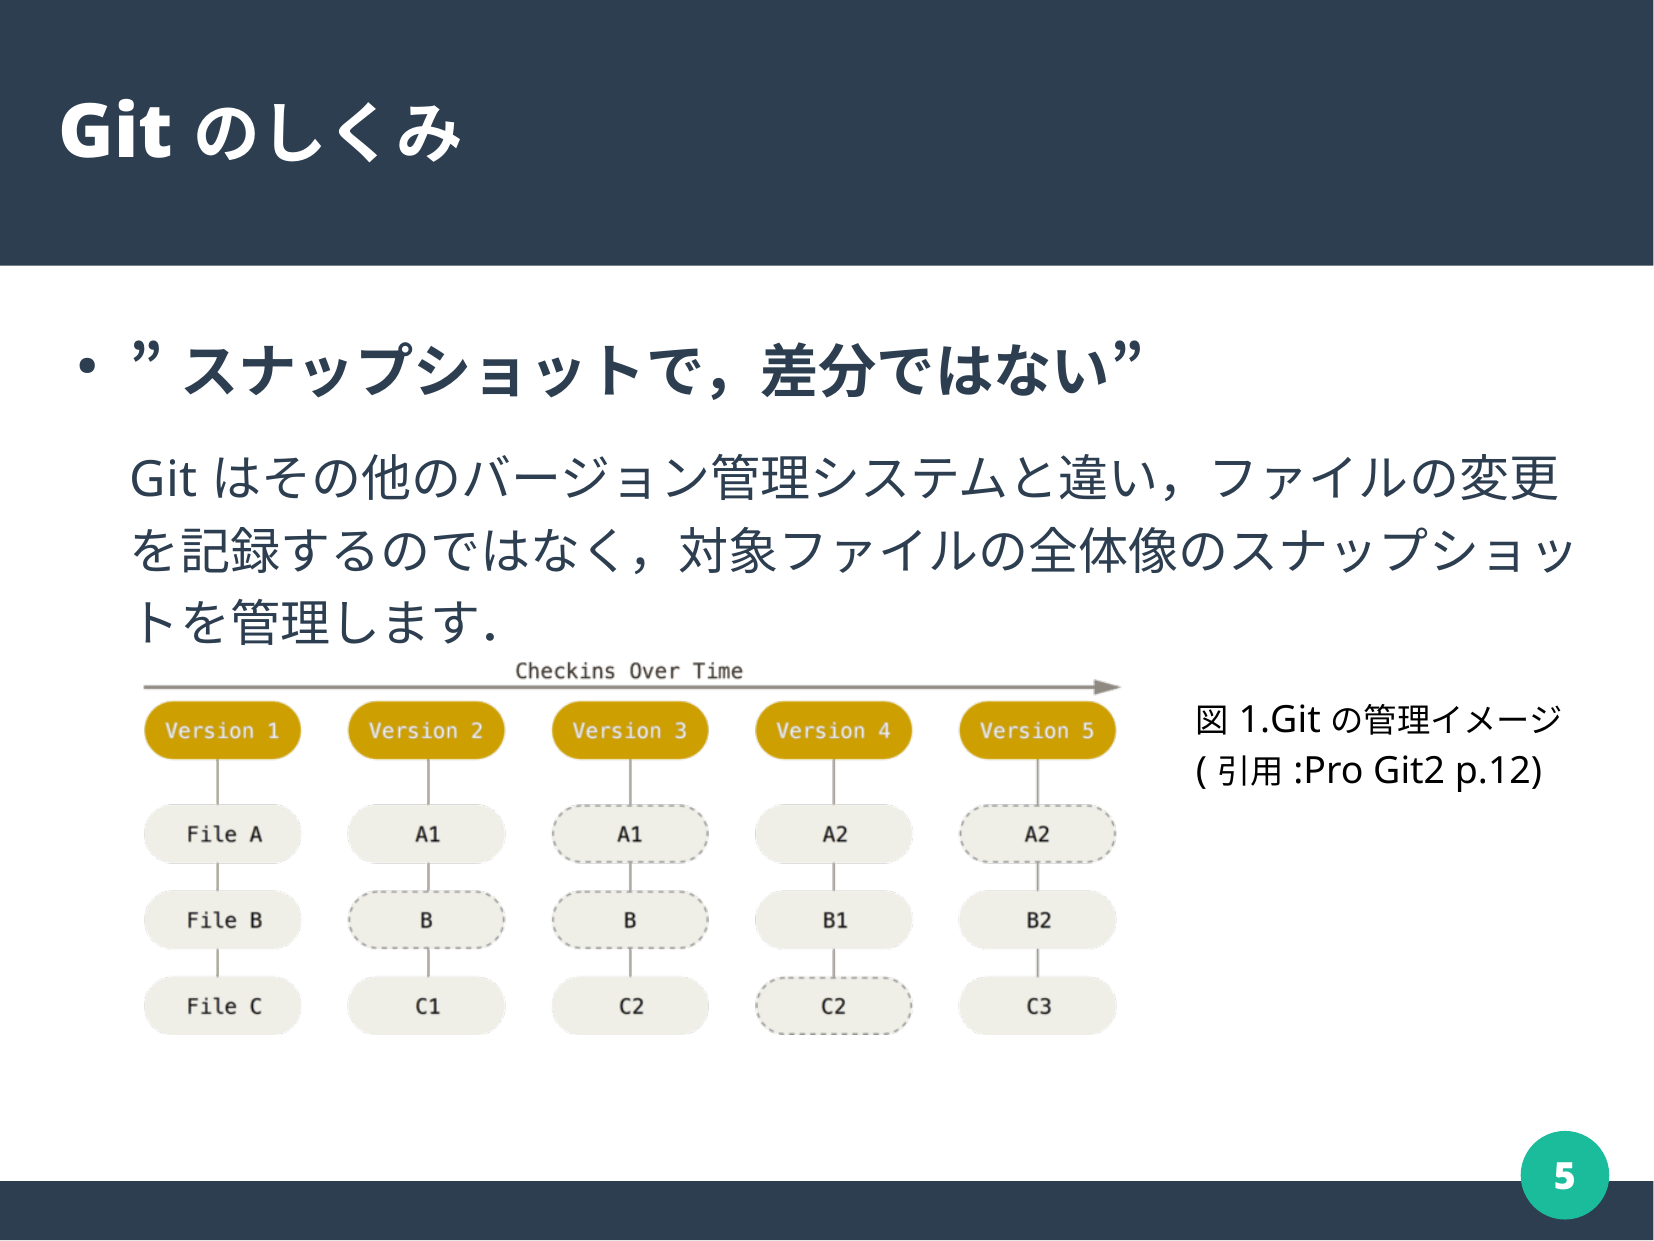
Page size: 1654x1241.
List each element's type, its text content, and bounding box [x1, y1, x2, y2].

title Gitのしくみ [59, 49, 1595, 207]
picture [143, 661, 1123, 1035]
text_box 図1.Gitの管理イメージ (引用:Pro Git2 p.12) [1181, 685, 1595, 840]
list ”スナップショットで，差分ではない” Gitはその他のバージョン管理システムと違い，ファイルの変更を記録するのではなく，対象ファイルの全体像のスナップショットを管理します． [59, 324, 1595, 1152]
